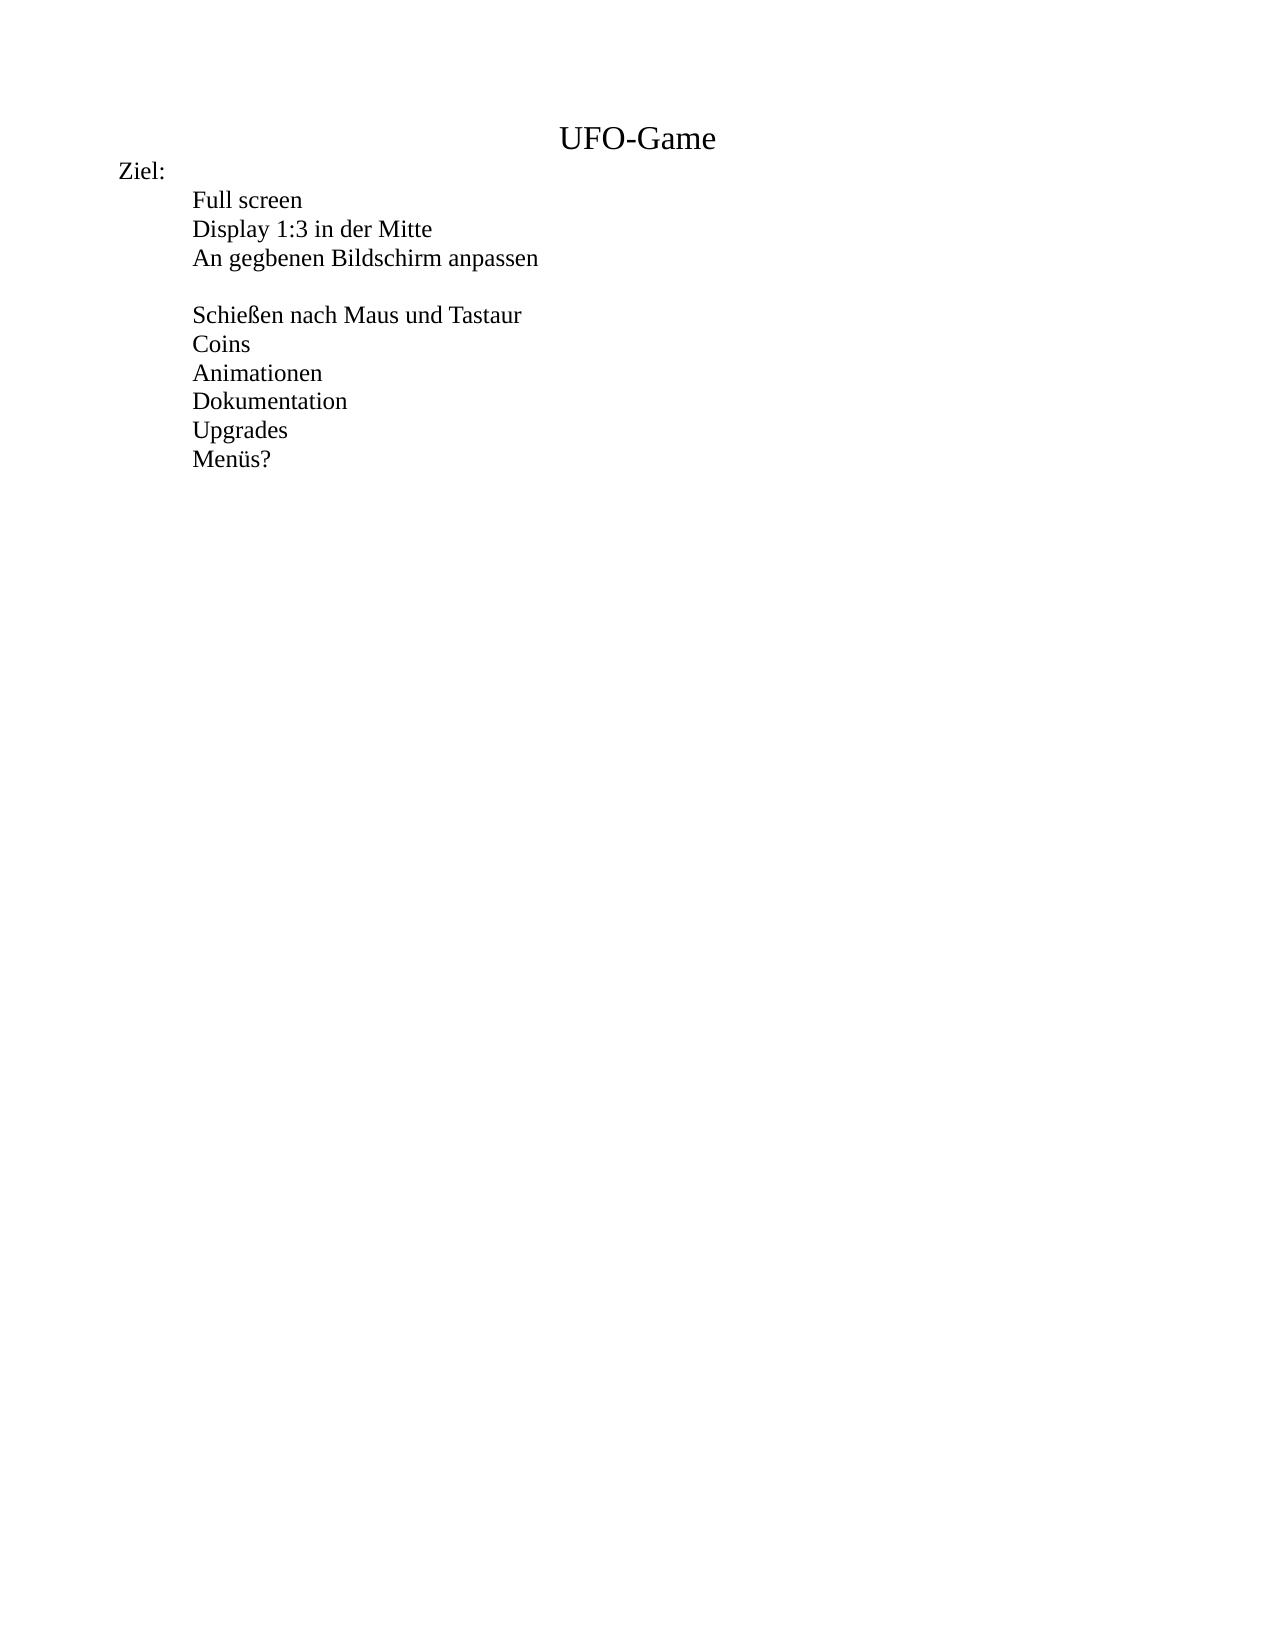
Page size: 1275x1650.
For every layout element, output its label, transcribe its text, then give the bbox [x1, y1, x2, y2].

text Schießen nach Maus und Tastaur [118, 300, 1157, 329]
text UFO-Game [118, 118, 1157, 156]
text Upgrades [118, 415, 1157, 444]
text Coins [118, 329, 1157, 358]
text Full screen [118, 185, 1157, 214]
text Dokumentation [118, 386, 1157, 415]
text An gegbenen Bildschirm anpassen [118, 243, 1157, 271]
text Display 1:3 in der Mitte [118, 214, 1157, 243]
text Menüs? [118, 444, 1157, 473]
text Ziel: [118, 156, 1157, 185]
text Animationen [118, 358, 1157, 386]
